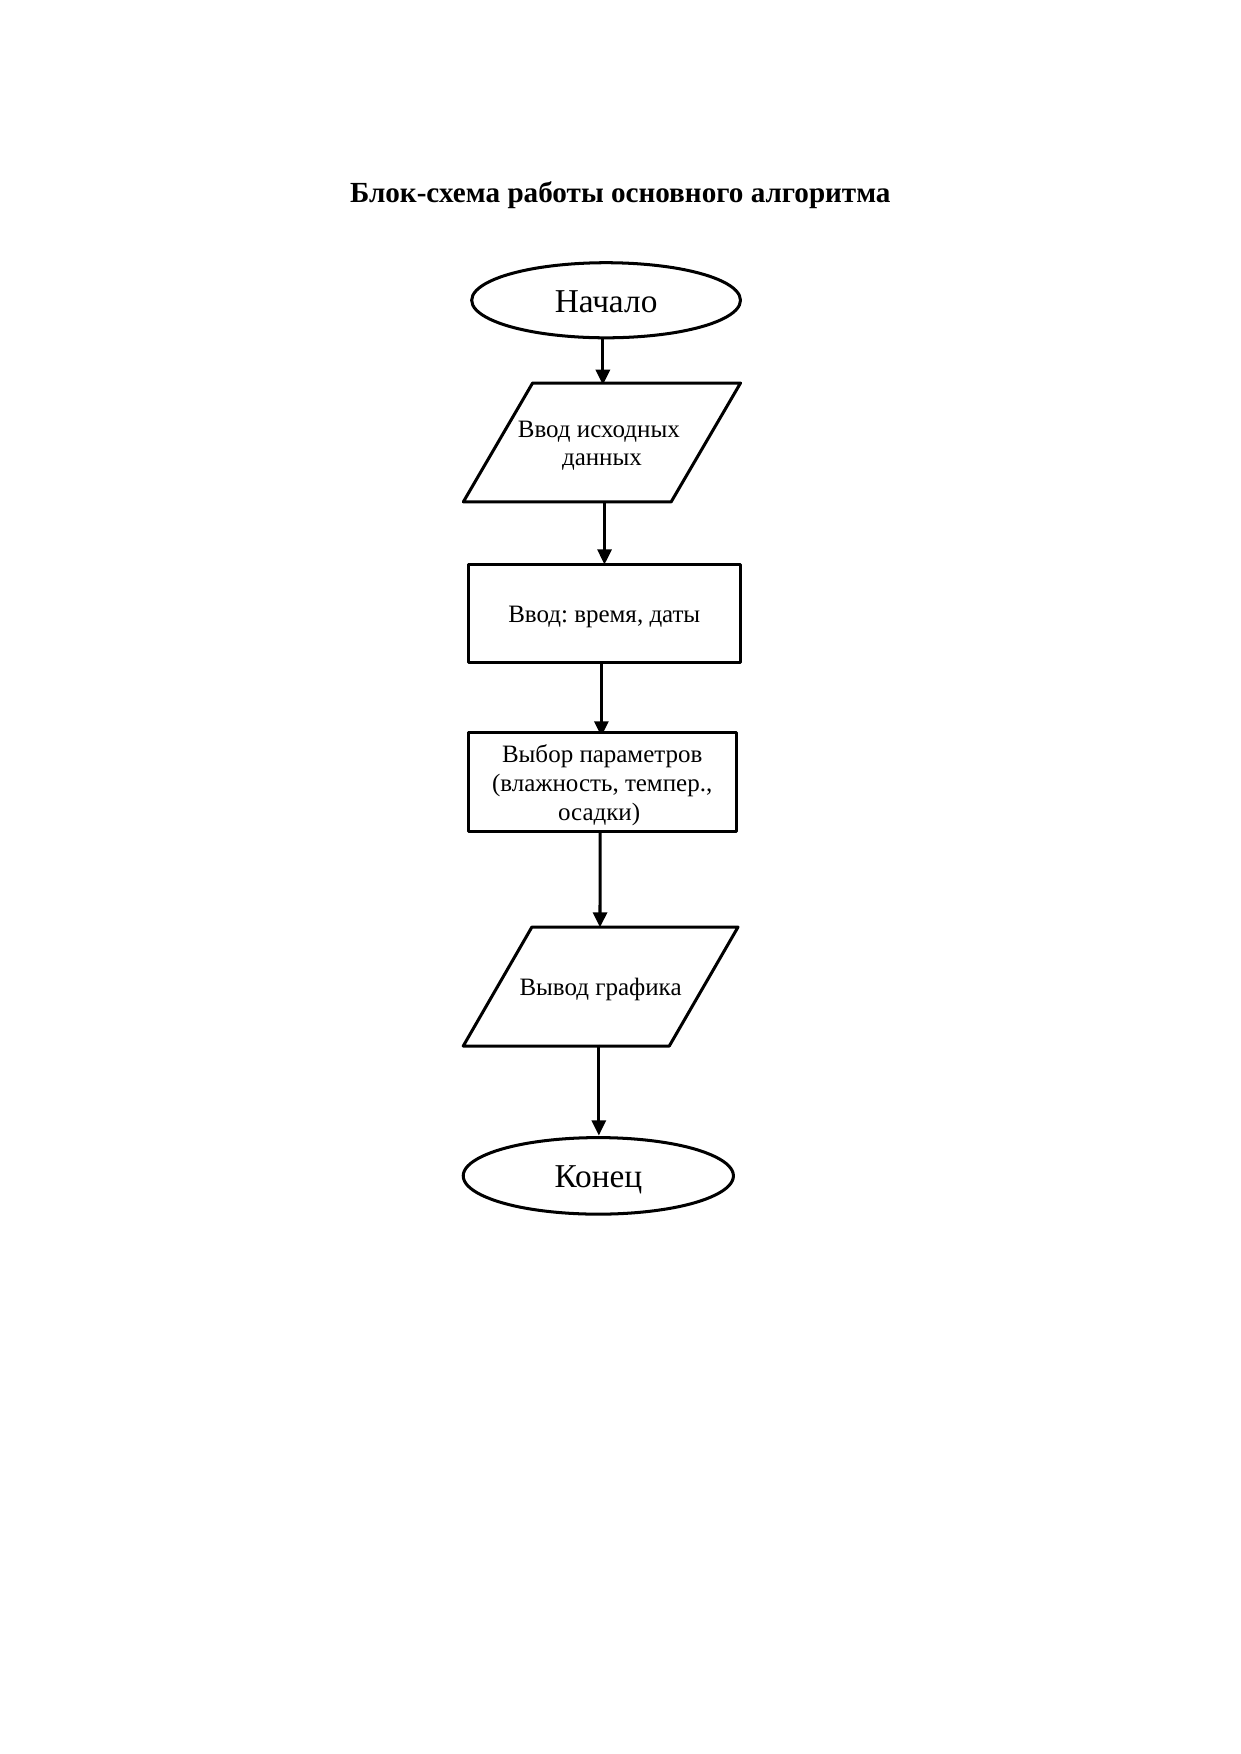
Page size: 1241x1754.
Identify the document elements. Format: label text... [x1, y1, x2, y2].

text Блок-схема работы основного алгоритма [118, 176, 1122, 209]
